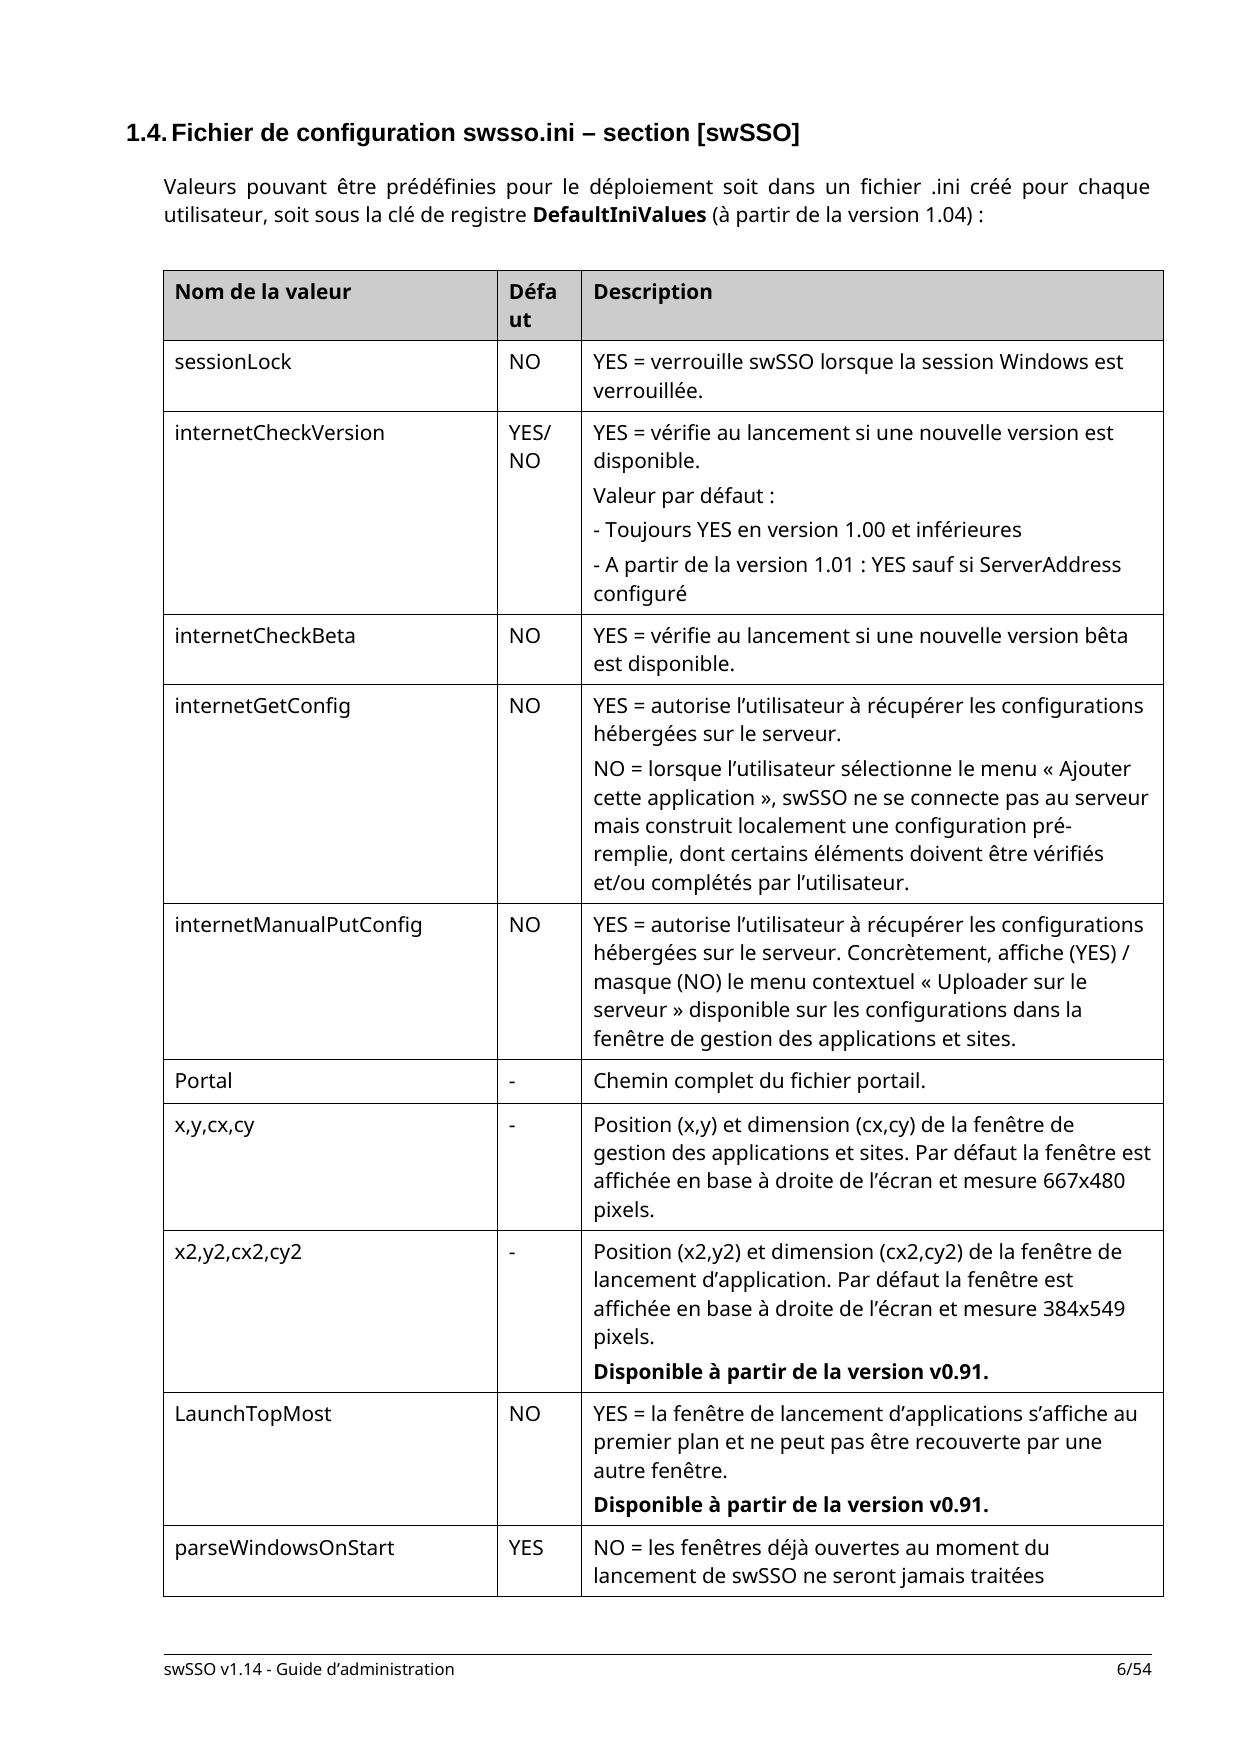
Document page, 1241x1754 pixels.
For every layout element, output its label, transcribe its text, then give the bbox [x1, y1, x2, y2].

table_cell Chemin complet du fichier portail. [582, 1060, 1163, 1102]
table_cell YES = vérifie au lancement si une nouvelle version bêta est disponible. [582, 615, 1163, 684]
table_cell internetManualPutConfig [164, 904, 497, 1058]
table_cell internetCheckBeta [164, 615, 497, 684]
table_cell NO [498, 685, 581, 903]
table_cell - [498, 1104, 581, 1230]
table_cell NO [498, 904, 581, 1058]
table_cell sessionLock [164, 341, 497, 411]
table_cell YES = autorise l’utilisateur à récupérer les configurations hébergées sur le serveur. NO = lorsque l’utilisateur sélectionne le menu « Ajouter cette application », swSSO ne se connecte pas au serveur mais construit localement une configuration pré-remplie, dont certains éléments doivent être vérifiés et/ou complétés par l’utilisateur. [582, 685, 1163, 903]
table_cell internetCheckVersion [164, 412, 497, 613]
table_cell internetGetConfig [164, 685, 497, 903]
table_cell YES = vérifie au lancement si une nouvelle version est disponible. Valeur par défaut : - Toujours YES en version 1.00 et inférieures - A partir de la version 1.01 : YES sauf si ServerAddress configuré [582, 412, 1163, 613]
table_cell LaunchTopMost [164, 1393, 497, 1525]
table_cell Position (x2,y2) et dimension (cx2,cy2) de la fenêtre de lancement d’application. Par défaut la fenêtre est affichée en base à droite de l’écran et mesure 384x549 pixels. Disponible à partir de la version v0.91. [582, 1231, 1163, 1392]
table_cell YES [498, 1526, 581, 1596]
table_header Défaut [498, 271, 581, 340]
table_cell x,y,cx,cy [164, 1104, 497, 1230]
table_cell - [498, 1060, 581, 1102]
table_cell x2,y2,cx2,cy2 [164, 1231, 497, 1392]
table_cell YES = verrouille swSSO lorsque la session Windows est verrouillée. [582, 341, 1163, 411]
table_cell Portal [164, 1060, 497, 1102]
text Valeurs pouvant être prédéfinies pour le déploiement soit dans un fichier .ini créé pour chaque utilisateur, soit sous la clé de registre DefaultIniValues (à partir de la version 1.04) : [164, 172, 1152, 229]
table_cell YES = autorise l’utilisateur à récupérer les configurations hébergées sur le serveur. Concrètement, affiche (YES) / masque (NO) le menu contextuel « Uploader sur le serveur » disponible sur les configurations dans la fenêtre de gestion des applications et sites. [582, 904, 1163, 1058]
table_cell NO [498, 1393, 581, 1525]
table_cell YES = la fenêtre de lancement d’applications s’affiche au premier plan et ne peut pas être recouverte par une autre fenêtre. Disponible à partir de la version v0.91. [582, 1393, 1163, 1525]
table_cell - [498, 1231, 581, 1392]
table_cell Position (x,y) et dimension (cx,cy) de la fenêtre de gestion des applications et sites. Par défaut la fenêtre est affichée en base à droite de l’écran et mesure 667x480 pixels. [582, 1104, 1163, 1230]
table_cell NO [498, 615, 581, 684]
table_cell YES/NO [498, 412, 581, 613]
table_cell parseWindowsOnStart [164, 1526, 497, 1596]
table_header Nom de la valeur [164, 271, 497, 340]
table_cell NO [498, 341, 581, 411]
table_cell NO = les fenêtres déjà ouvertes au moment du lancement de swSSO ne seront jamais traitées [582, 1526, 1163, 1596]
subtitle Fichier de configuration swsso.ini – section [swSSO] [126, 118, 1152, 147]
table_header Description [582, 271, 1163, 340]
